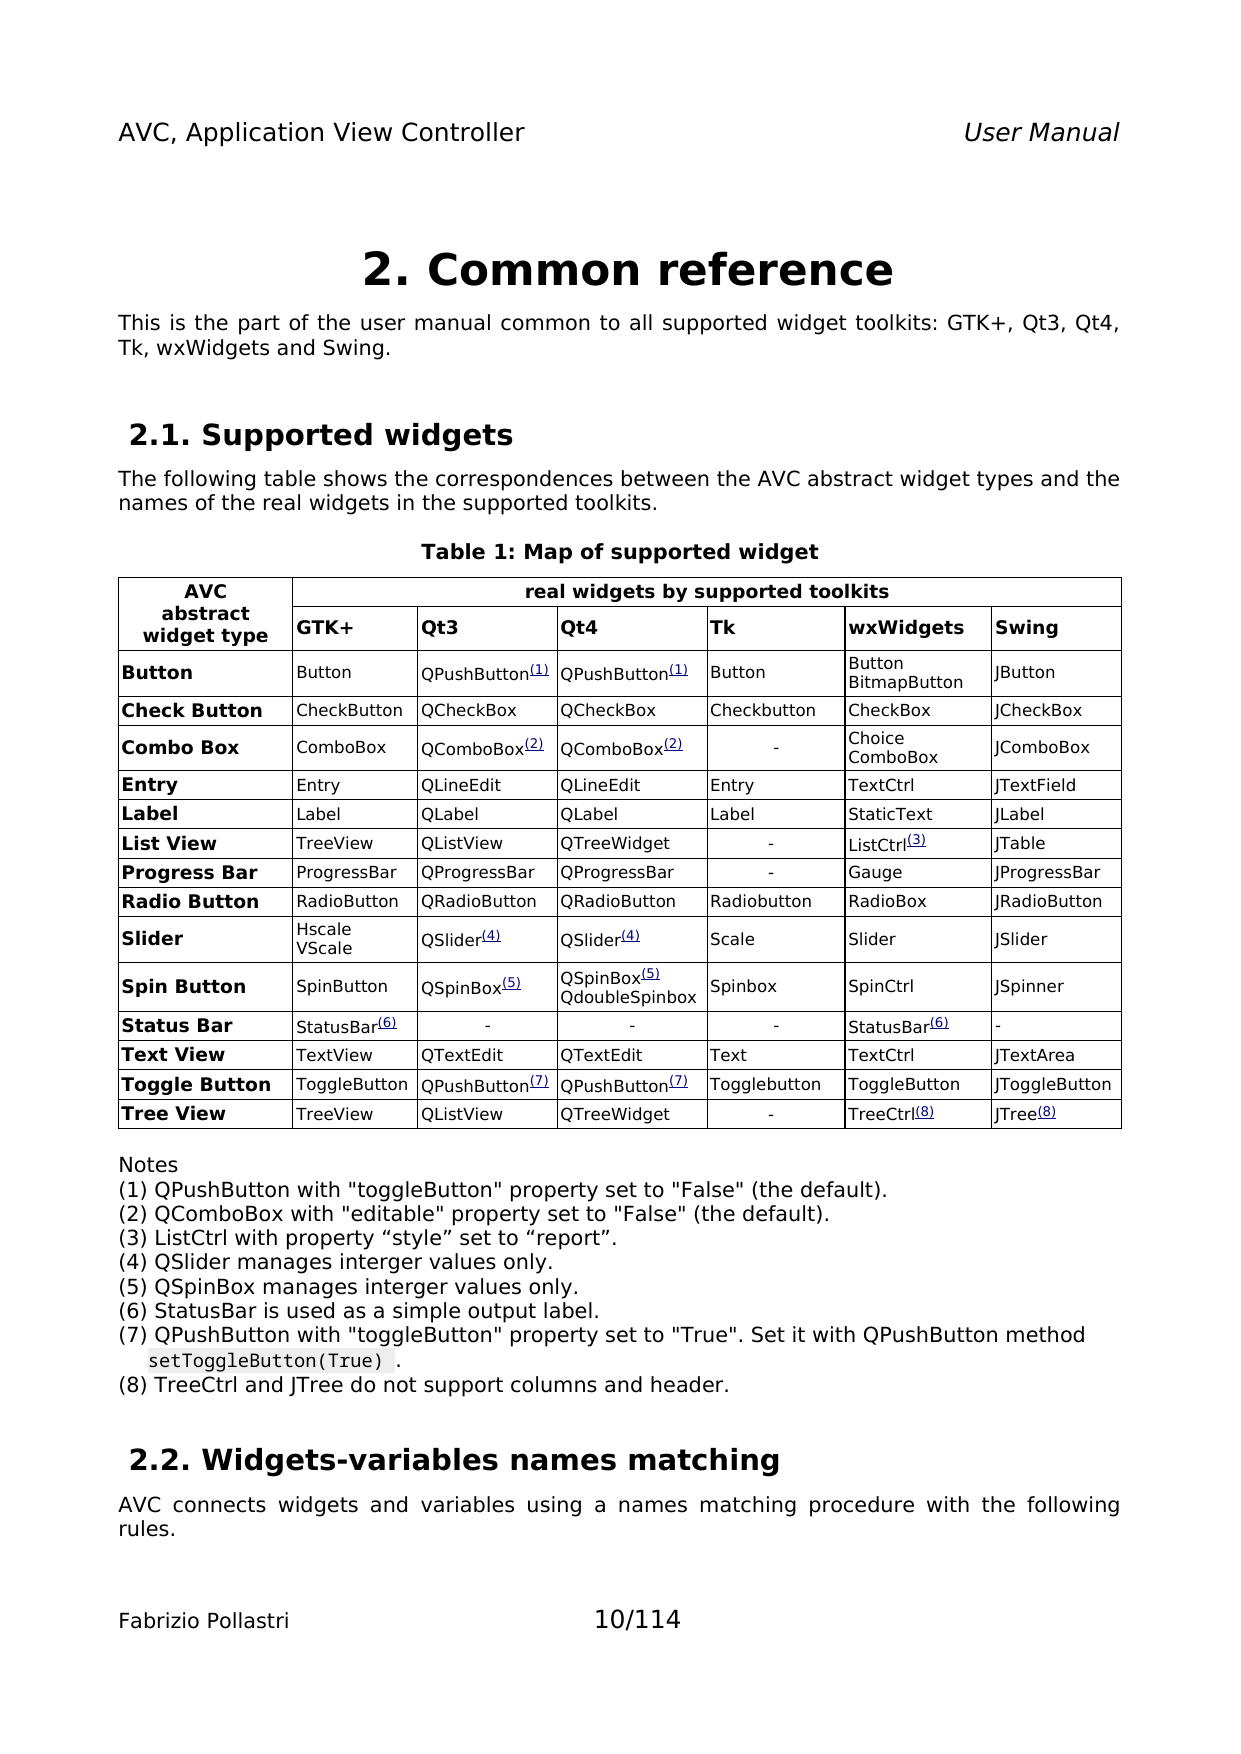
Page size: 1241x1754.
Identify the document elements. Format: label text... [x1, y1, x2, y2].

table_cell Scale [708, 917, 844, 962]
table_cell QTreeWidget [558, 829, 707, 858]
table_cell QProgressBar [418, 859, 557, 887]
text (3) ListCtrl with property “style” set to “report”. [118, 1226, 1122, 1250]
text (2) QComboBox with "editable" property set to "False" (the default). [118, 1202, 1122, 1226]
table_cell QSpinBox(5) QdoubleSpinbox [558, 963, 707, 1011]
table_cell - [708, 1100, 844, 1128]
text AVC connects widgets and variables using a names matching procedure with the following rules. [118, 1493, 1122, 1541]
table_header real widgets by supported toolkits [293, 578, 1121, 606]
table_cell wxWidgets [846, 607, 991, 650]
table_cell TreeView [293, 829, 417, 858]
subtitle Common reference [118, 242, 1122, 296]
table_cell CheckBox [846, 697, 991, 724]
table_cell JRadioButton [992, 888, 1121, 916]
table_cell CheckButton [293, 697, 417, 724]
table_cell ListCtrl(3) [846, 829, 991, 858]
table_cell Entry [708, 771, 844, 799]
table_cell JToggleButton [992, 1070, 1121, 1099]
table_cell GTK+ [293, 607, 417, 650]
table_cell Tree View [119, 1100, 292, 1128]
table_cell Button [293, 651, 417, 696]
table_cell Spin Button [119, 963, 292, 1011]
table_cell TextCtrl [846, 1041, 991, 1069]
table_cell Qt3 [418, 607, 557, 650]
table_cell QProgressBar [558, 859, 707, 887]
table_cell QPushButton(7) [558, 1070, 707, 1099]
table_cell Toggle Button [119, 1070, 292, 1099]
table_cell JSpinner [992, 963, 1121, 1011]
table_cell TreeView [293, 1100, 417, 1128]
table_cell RadioButton [293, 888, 417, 916]
table_cell QLabel [418, 800, 557, 828]
table_cell JComboBox [992, 726, 1121, 770]
table_cell QPushButton(1) [558, 651, 707, 696]
table_cell Tk [708, 607, 844, 650]
text (7) QPushButton with "toggleButton" property set to "True". Set it with QPushButton method setToggleButton(True) . [118, 1323, 1122, 1373]
table_cell QSlider(4) [558, 917, 707, 962]
table_cell QPushButton(1) [418, 651, 557, 696]
table_cell QLineEdit [418, 771, 557, 799]
table_cell JTextArea [992, 1041, 1121, 1069]
table_cell - [708, 1012, 844, 1040]
table_cell Gauge [846, 859, 991, 887]
subtitle Widgets-variables names matching [118, 1444, 1122, 1478]
table_cell - [708, 829, 844, 858]
table_cell QTextEdit [558, 1041, 707, 1069]
table_cell Entry [119, 771, 292, 799]
table_cell QTreeWidget [558, 1100, 707, 1128]
table_cell Togglebutton [708, 1070, 844, 1099]
table_cell Button [119, 651, 292, 696]
table_cell Spinbox [708, 963, 844, 1011]
table_cell Checkbutton [708, 697, 844, 724]
table_cell TextView [293, 1041, 417, 1069]
table_cell QSlider(4) [418, 917, 557, 962]
table_cell ToggleButton [846, 1070, 991, 1099]
table_cell JCheckBox [992, 697, 1121, 724]
table_cell ToggleButton [293, 1070, 417, 1099]
table_cell JTable [992, 829, 1121, 858]
table_cell StaticText [846, 800, 991, 828]
table_cell RadioBox [846, 888, 991, 916]
text Table 1: Map of supported widget [118, 540, 1122, 564]
text (4) QSlider manages interger values only. [118, 1250, 1122, 1275]
table_cell QRadioButton [558, 888, 707, 916]
table_cell QCheckBox [418, 697, 557, 724]
table_cell SpinButton [293, 963, 417, 1011]
table_header AVC abstract widget type [119, 578, 292, 650]
table_cell Progress Bar [119, 859, 292, 887]
table_cell Text [708, 1041, 844, 1069]
table_cell ProgressBar [293, 859, 417, 887]
table_cell JTextField [992, 771, 1121, 799]
table_cell Hscale VScale [293, 917, 417, 962]
table_cell QLineEdit [558, 771, 707, 799]
text Notes [118, 1153, 1122, 1178]
table_cell Label [708, 800, 844, 828]
table_cell Label [119, 800, 292, 828]
table_cell QLabel [558, 800, 707, 828]
table_cell Radiobutton [708, 888, 844, 916]
table_cell Swing [992, 607, 1121, 650]
table_cell QListView [418, 1100, 557, 1128]
table_cell QListView [418, 829, 557, 858]
table_cell QCheckBox [558, 697, 707, 724]
text (6) StatusBar is used as a simple output label. [118, 1299, 1122, 1323]
table_cell QTextEdit [418, 1041, 557, 1069]
table_cell Label [293, 800, 417, 828]
table_cell TextCtrl [846, 771, 991, 799]
table_cell - [418, 1012, 557, 1040]
text The following table shows the correspondences between the AVC abstract widget types and the names of the real widgets in the supported toolkits. [118, 467, 1122, 516]
text This is the part of the user manual common to all supported widget toolkits: GTK+, Qt3, Qt4, Tk, wxWidgets and Swing. [118, 311, 1122, 360]
table_cell JSlider [992, 917, 1121, 962]
table_cell Choice ComboBox [846, 726, 991, 770]
table_cell - [558, 1012, 707, 1040]
table_cell - [708, 859, 844, 887]
table_cell StatusBar(6) [846, 1012, 991, 1040]
table_cell Slider [846, 917, 991, 962]
text (5) QSpinBox manages interger values only. [118, 1275, 1122, 1299]
table_cell - [992, 1012, 1121, 1040]
table_cell Radio Button [119, 888, 292, 916]
table_cell Slider [119, 917, 292, 962]
table_cell ComboBox [293, 726, 417, 770]
table_cell QSpinBox(5) [418, 963, 557, 1011]
table_cell TreeCtrl(8) [846, 1100, 991, 1128]
table_cell StatusBar(6) [293, 1012, 417, 1040]
table_cell Check Button [119, 697, 292, 724]
table_cell QRadioButton [418, 888, 557, 916]
table_cell JProgressBar [992, 859, 1121, 887]
table_cell QComboBox(2) [418, 726, 557, 770]
subtitle Supported widgets [118, 418, 1122, 452]
table_cell Entry [293, 771, 417, 799]
table_cell List View [119, 829, 292, 858]
table_cell - [708, 726, 844, 770]
table_cell JTree(8) [992, 1100, 1121, 1128]
table_cell QComboBox(2) [558, 726, 707, 770]
table_cell Status Bar [119, 1012, 292, 1040]
text (8) TreeCtrl and JTree do not support columns and header. [118, 1373, 1122, 1397]
table_cell Button [708, 651, 844, 696]
table_cell QPushButton(7) [418, 1070, 557, 1099]
table_cell JButton [992, 651, 1121, 696]
table_cell SpinCtrl [846, 963, 991, 1011]
table_cell JLabel [992, 800, 1121, 828]
text (1) QPushButton with "toggleButton" property set to "False" (the default). [118, 1178, 1122, 1202]
table_cell Text View [119, 1041, 292, 1069]
table_cell Combo Box [119, 726, 292, 770]
table_cell Button BitmapButton [846, 651, 991, 696]
table_cell Qt4 [558, 607, 707, 650]
